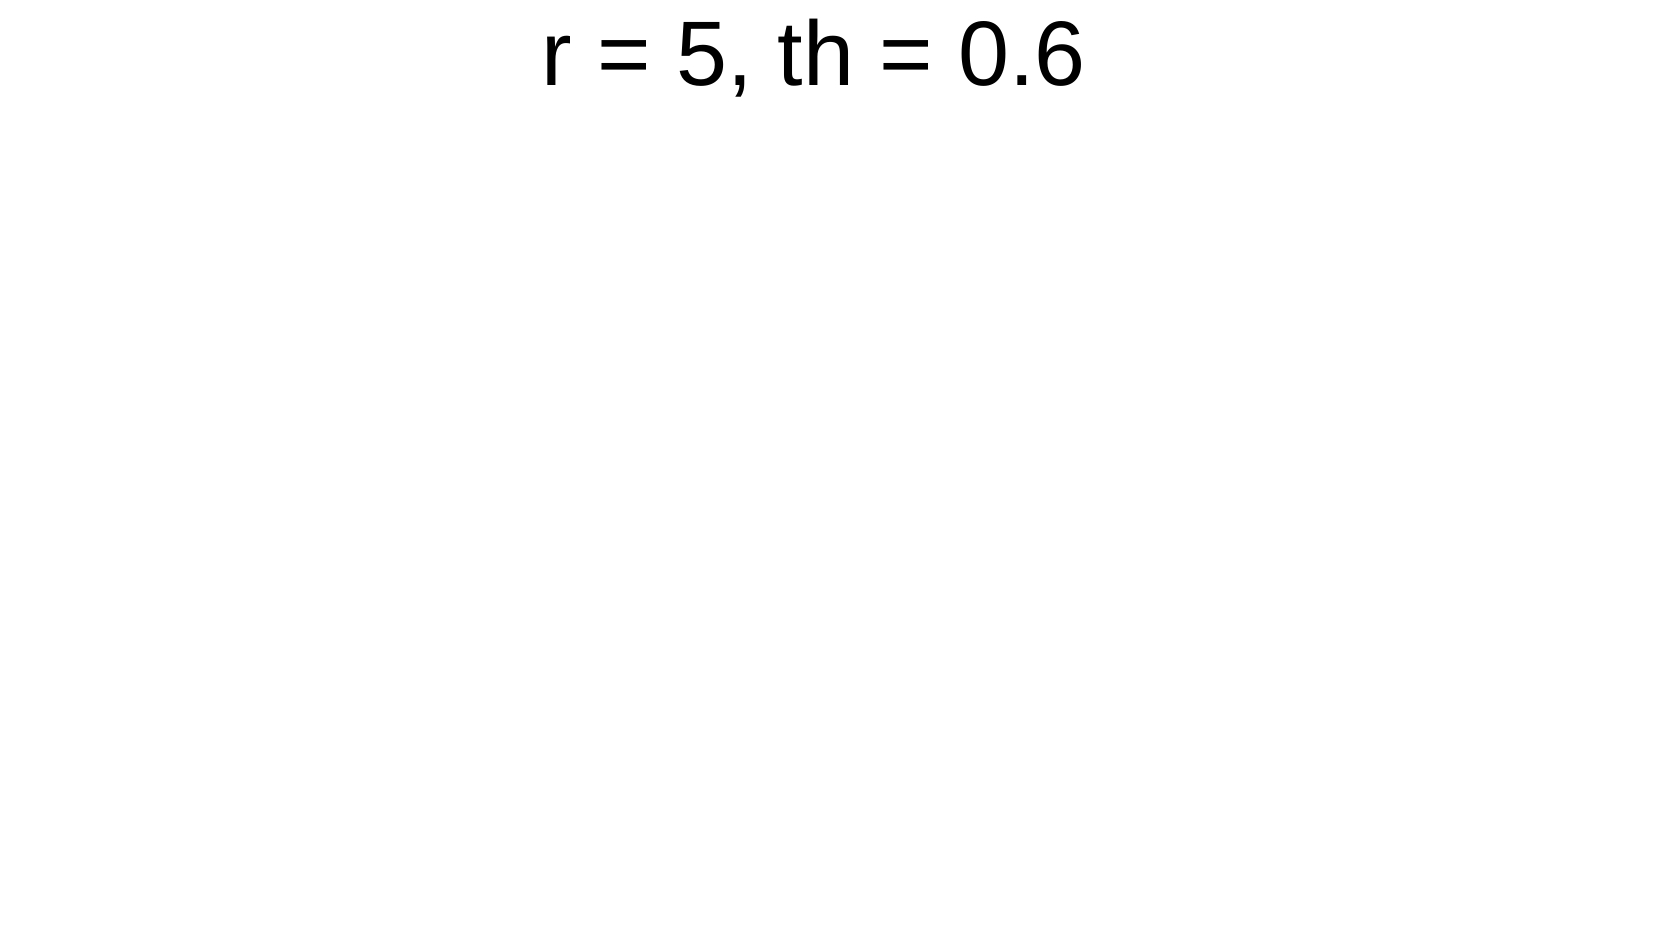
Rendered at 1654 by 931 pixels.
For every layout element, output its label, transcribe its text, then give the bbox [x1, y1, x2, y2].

title r = 5, th = 0.6 [82, 0, 1571, 132]
